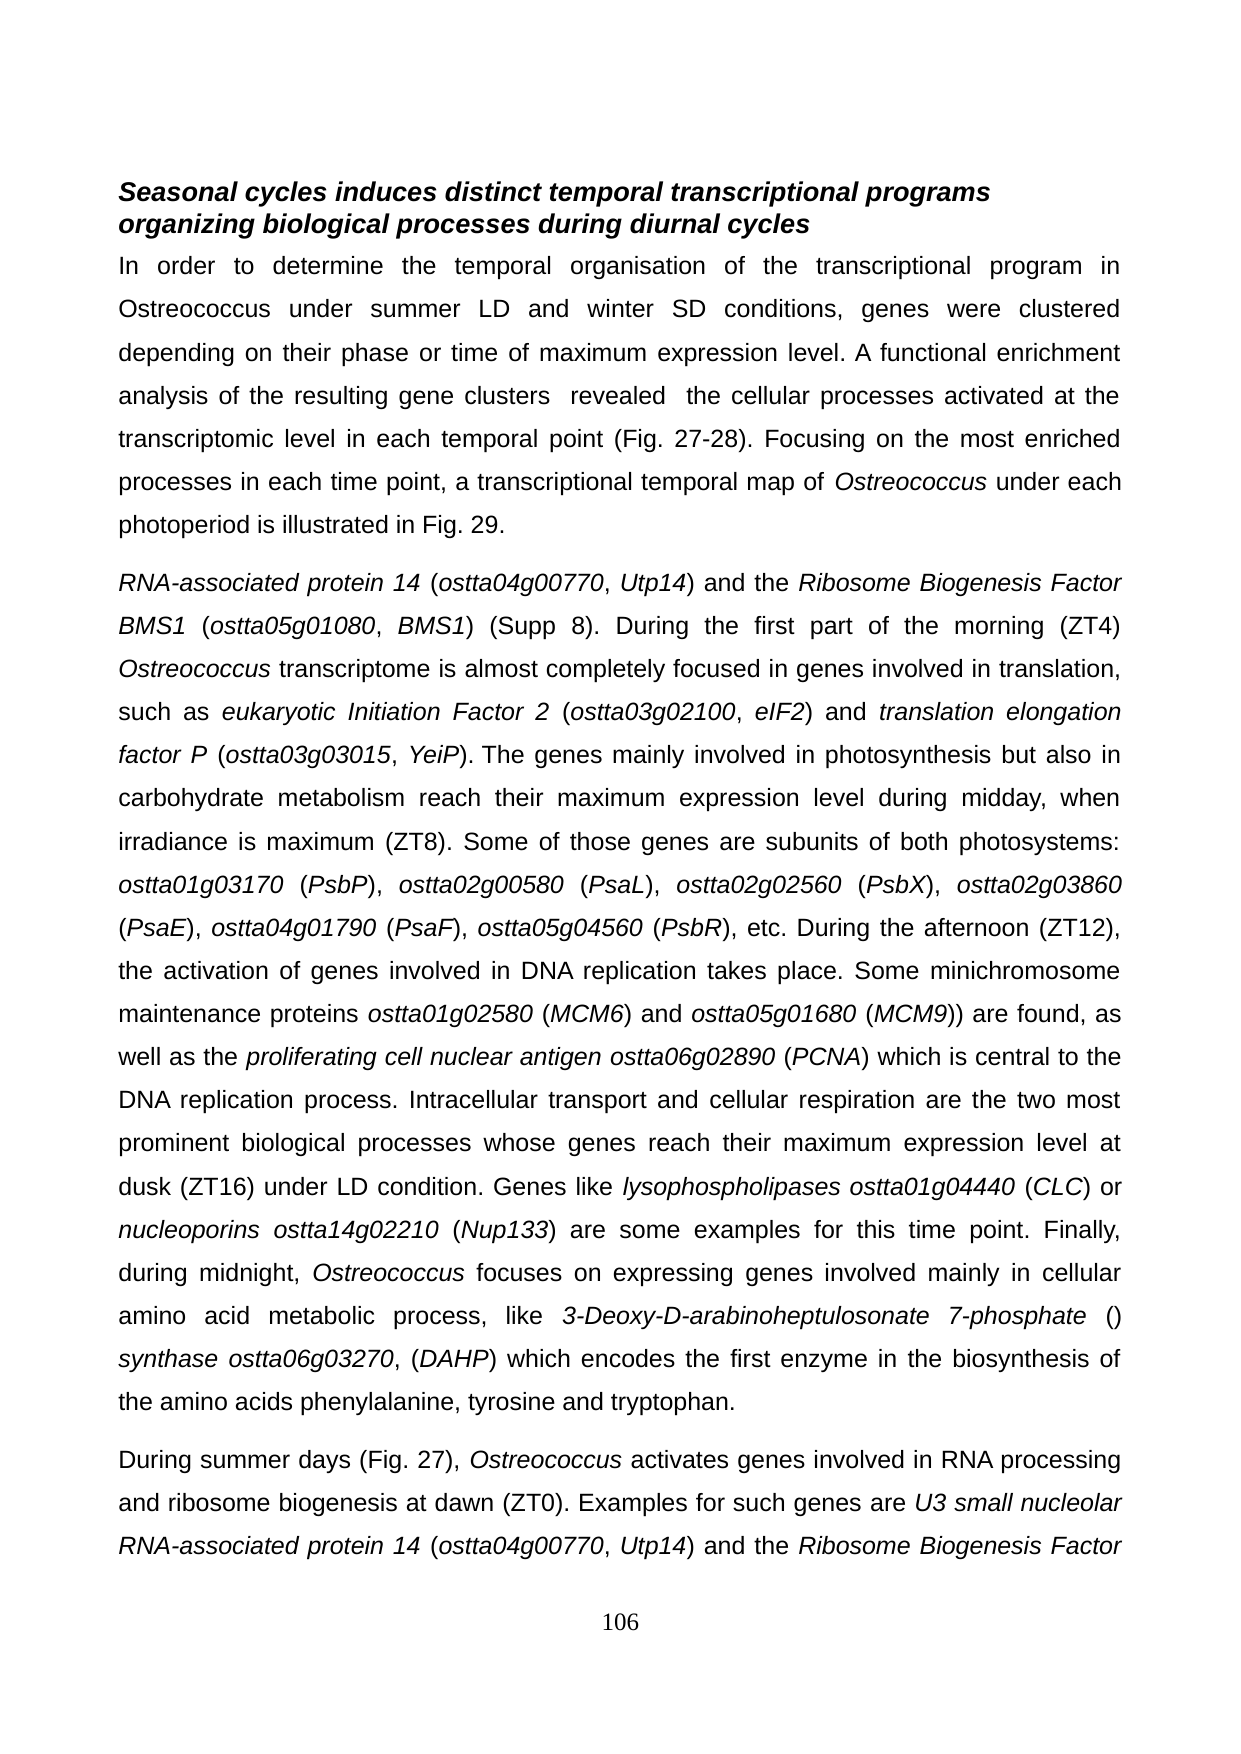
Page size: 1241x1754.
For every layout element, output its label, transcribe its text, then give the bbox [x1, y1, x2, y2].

text During summer days (Fig. 27), Ostreococcus activates genes involved in RNA processing and ribosome biogenesis at dawn (ZT0). Examples for such genes are U3 small nucleolar RNA-associated protein 14 (ostta04g00770, Utp14) and the Ribosome Biogenesis Factor [118, 1445, 1122, 1560]
subtitle Seasonal cycles induces distinct temporal transcriptional programs organizing biological processes during diurnal cycles [118, 176, 1122, 239]
text RNA-associated protein 14 (ostta04g00770, Utp14) and the Ribosome Biogenesis Factor BMS1 (ostta05g01080, BMS1) (Supp 8). During the first part of the morning (ZT4) Ostreococcus transcriptome is almost completely focused in genes involved in translation, such as eukaryotic Initiation Factor 2 (ostta03g02100, eIF2) and translation elongation factor P (ostta03g03015, YeiP). The genes mainly involved in photosynthesis but also in carbohydrate metabolism reach their maximum expression level during midday, when irradiance is maximum (ZT8). Some of those genes are subunits of both photosystems: ostta01g03170 (PsbP), ostta02g00580 (PsaL), ostta02g02560 (PsbX), ostta02g03860 (PsaE), ostta04g01790 (PsaF), ostta05g04560 (PsbR), etc. During the afternoon (ZT12), the activation of genes involved in DNA replication takes place. Some minichromosome maintenance proteins ostta01g02580 (MCM6) and ostta05g01680 (MCM9)) are found, as well as the proliferating cell nuclear antigen ostta06g02890 (PCNA) which is central to the DNA replication process. Intracellular transport and cellular respiration are the two most prominent biological processes whose genes reach their maximum expression level at dusk (ZT16) under LD condition. Genes like lysophospholipases ostta01g04440 (CLC) or nucleoporins ostta14g02210 (Nup133) are some examples for this time point. Finally, during midnight, Ostreococcus focuses on expressing genes involved mainly in cellular amino acid metabolic process, like 3-Deoxy-D-arabinoheptulosonate 7-phosphate () synthase ostta06g03270, (DAHP) which encodes the first enzyme in the biosynthesis of the amino acids phenylalanine, tyrosine and tryptophan. [118, 568, 1122, 1416]
text In order to determine the temporal organisation of the transcriptional program in Ostreococcus under summer LD and winter SD conditions, genes were clustered depending on their phase or time of maximum expression level. A functional enrichment analysis of the resulting gene clusters revealed the cellular processes activated at the transcriptomic level in each temporal point (Fig. 27-28). Focusing on the most enriched processes in each time point, a transcriptional temporal map of Ostreococcus under each photoperiod is illustrated in Fig. 29. [118, 251, 1122, 539]
